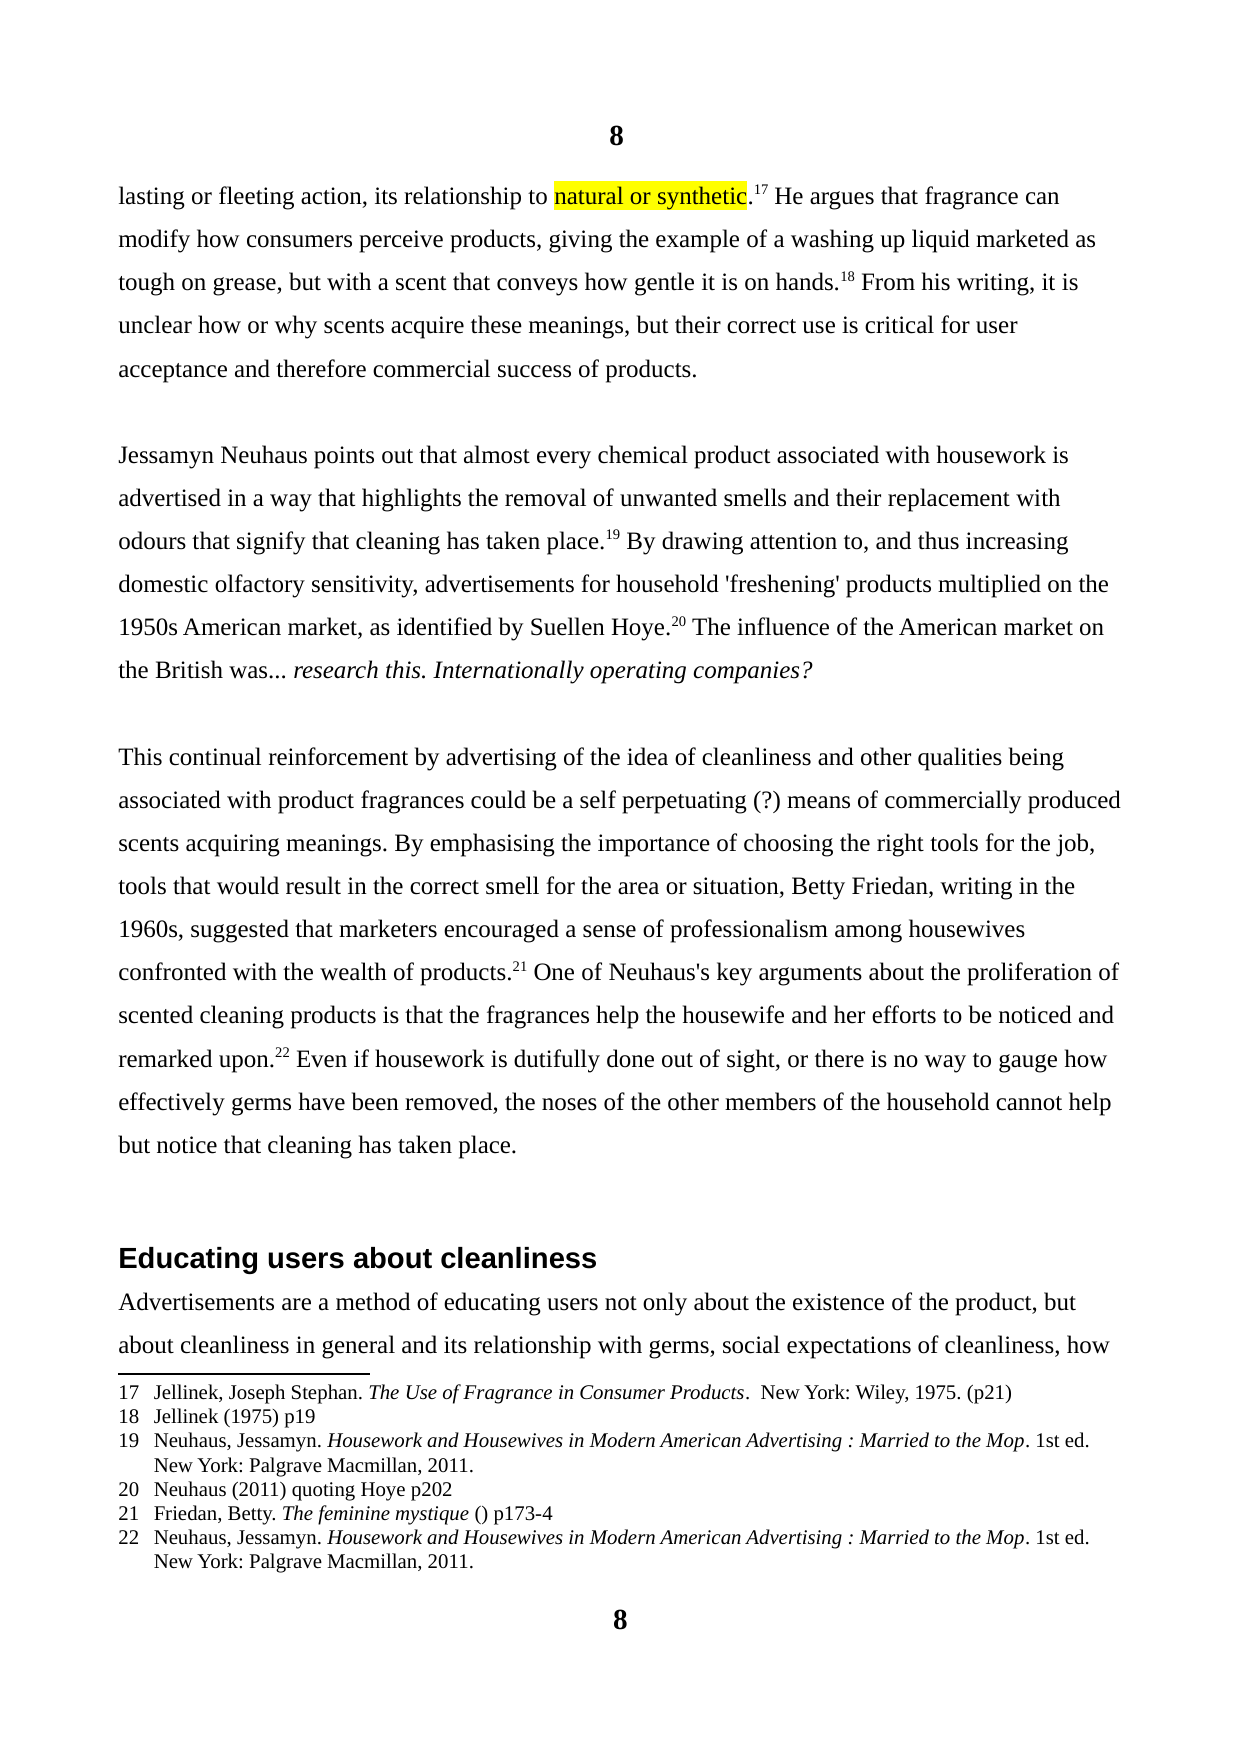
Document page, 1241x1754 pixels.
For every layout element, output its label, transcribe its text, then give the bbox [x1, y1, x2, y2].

text This continual reinforcement by advertising of the idea of cleanliness and other qualities being associated with product fragrances could be a self perpetuating (?) means of commercially produced scents acquiring meanings. By emphasising the importance of choosing the right tools for the job, tools that would result in the correct smell for the area or situation, Betty Friedan, writing in the 1960s, suggested that marketers encouraged a sense of professionalism among housewives confronted with the wealth of products. One of Neuhaus's key arguments about the proliferation of scented cleaning products is that the fragrances help the housewife and her efforts to be noticed and remarked upon. Even if housework is dutifully done out of sight, or there is no way to gauge how effectively germs have been removed, the noses of the other members of the household cannot help but notice that cleaning has taken place. [118, 742, 1122, 1159]
text Neuhaus, Jessamyn. Housework and Housewives in Modern American Advertising : Married to the Mop. 1st ed. New York: Palgrave Macmillan, 2011. [118, 1428, 1122, 1477]
subtitle Educating users about cleanliness [118, 1241, 1122, 1275]
text Friedan, Betty. The feminine mystique () p173-4 [118, 1501, 1122, 1525]
text Jessamyn Neuhaus points out that almost every chemical product associated with housework is advertised in a way that highlights the removal of unwanted smells and their replacement with odours that signify that cleaning has taken place. By drawing attention to, and thus increasing domestic olfactory sensitivity, advertisements for household 'freshening' products multiplied on the 1950s American market, as identified by Suellen Hoye. The influence of the American market on the British was... research this. Internationally operating companies? [118, 440, 1122, 684]
text Neuhaus, Jessamyn. Housework and Housewives in Modern American Advertising : Married to the Mop. 1st ed. New York: Palgrave Macmillan, 2011. [118, 1525, 1122, 1573]
text Jellinek (1975) p19 [118, 1404, 1122, 1428]
text Advertisements are a method of educating users not only about the existence of the product, but about cleanliness in general and its relationship with germs, social expectations of cleanliness, how [118, 1287, 1122, 1359]
text Neuhaus (2011) quoting Hoye p202 [118, 1477, 1122, 1501]
text lasting or fleeting action, its relationship to natural or synthetic. He argues that fragrance can modify how consumers perceive products, giving the example of a washing up liquid marketed as tough on grease, but with a scent that conveys how gentle it is on hands. From his writing, it is unclear how or why scents acquire these meanings, but their correct use is critical for user acceptance and therefore commercial success of products. [118, 181, 1122, 382]
text Jellinek, Joseph Stephan. The Use of Fragrance in Consumer Products. New York: Wiley, 1975. (p21) [118, 1380, 1122, 1404]
